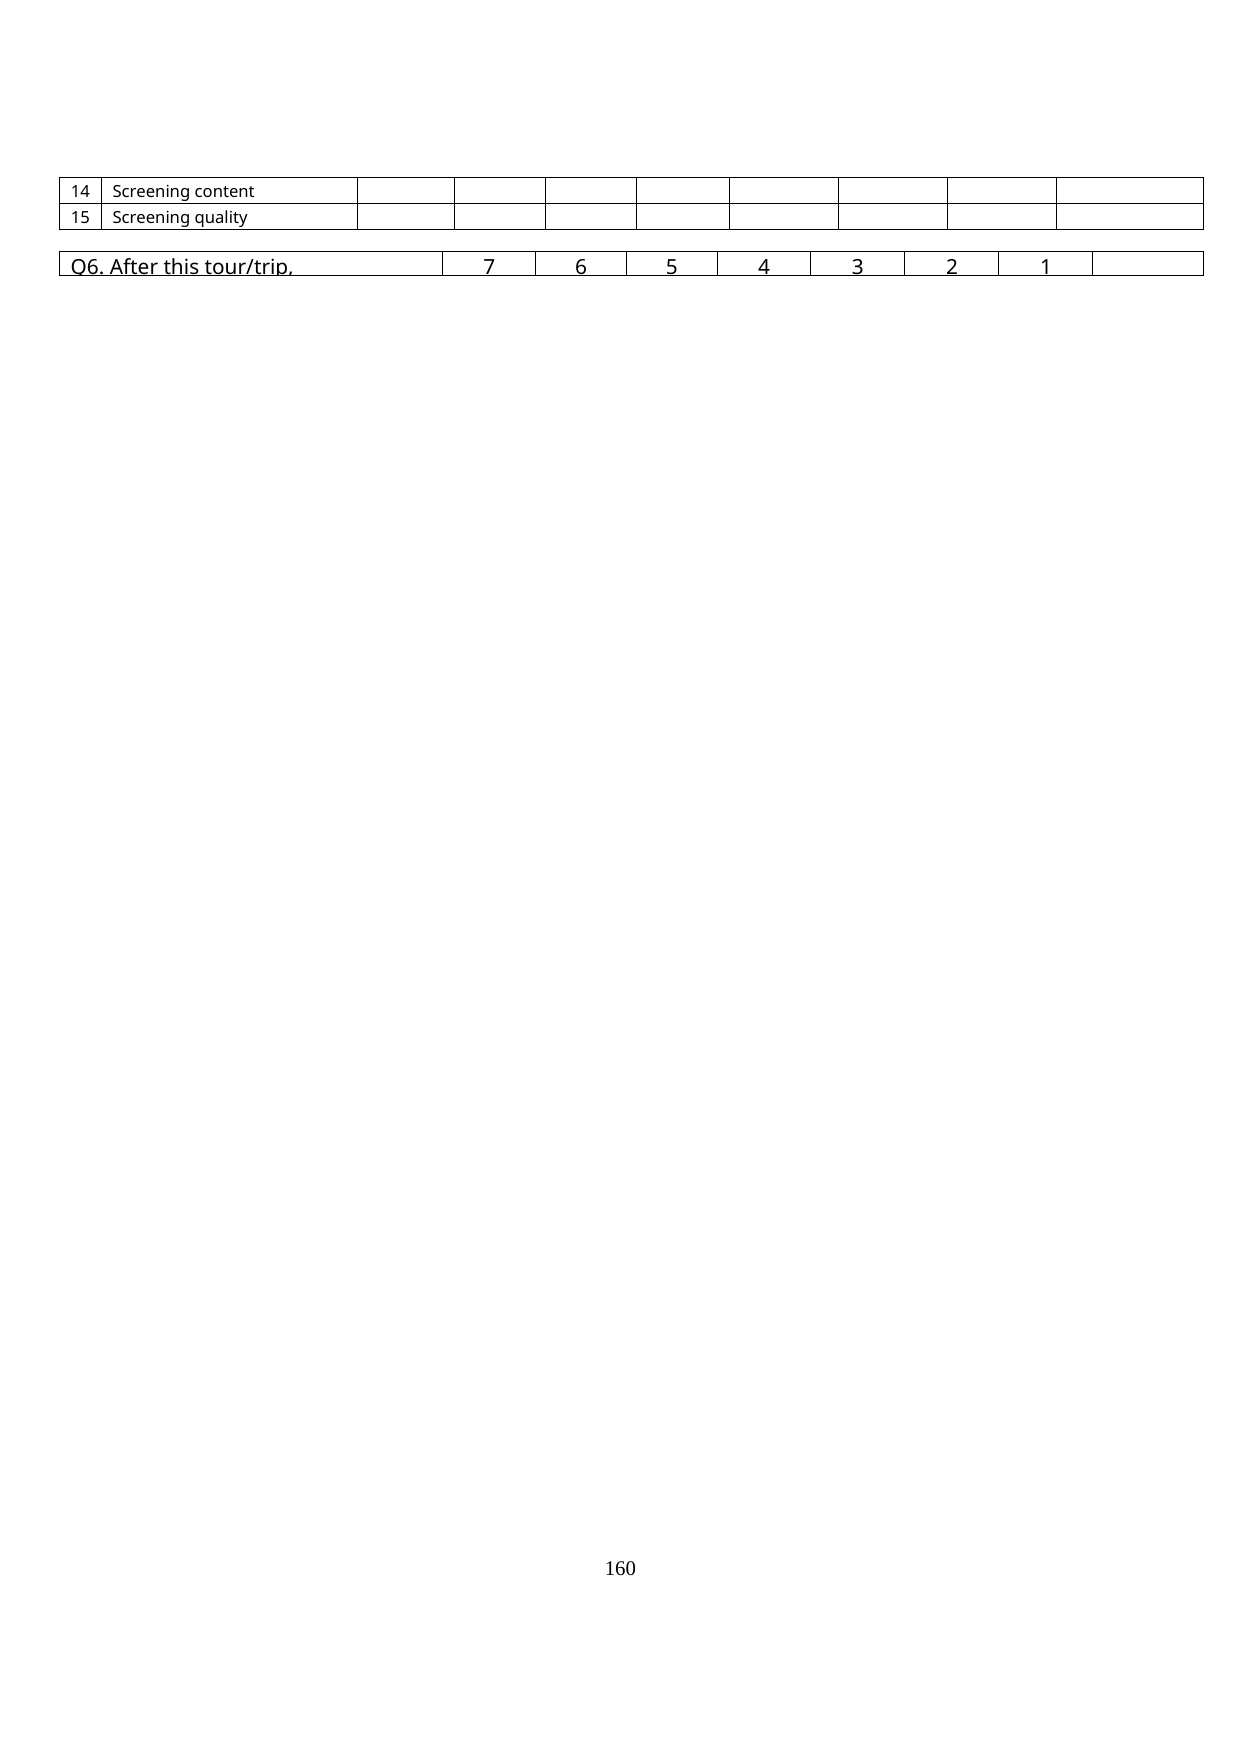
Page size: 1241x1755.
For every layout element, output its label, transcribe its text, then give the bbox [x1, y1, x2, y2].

table_header 4 [718, 252, 810, 275]
table_cell Screening quality [102, 204, 357, 229]
table_cell 15 [60, 204, 101, 229]
table_cell [546, 204, 636, 229]
table_header 7 [443, 252, 535, 275]
table_cell [637, 204, 729, 229]
table_cell 14 [60, 178, 101, 203]
table_header 5 [627, 252, 717, 275]
table_cell [358, 204, 454, 229]
table_cell [455, 178, 545, 203]
table_cell [1057, 178, 1203, 203]
table_header 6 [536, 252, 626, 275]
table_cell [1057, 204, 1203, 229]
table_cell [455, 204, 545, 229]
table_cell [637, 178, 729, 203]
table_cell [948, 178, 1056, 203]
table_cell [948, 204, 1056, 229]
table_cell [839, 178, 947, 203]
table_header [1093, 252, 1203, 275]
table_cell [730, 178, 838, 203]
table_cell [839, 204, 947, 229]
table_cell [546, 178, 636, 203]
table_cell [358, 178, 454, 203]
table_cell [730, 204, 838, 229]
table_header 2 [905, 252, 998, 275]
table_header Q6. After this tour/trip, [60, 252, 442, 275]
table_header 1 [999, 252, 1092, 275]
table_header 3 [811, 252, 904, 275]
table_cell Screening content [102, 178, 357, 203]
